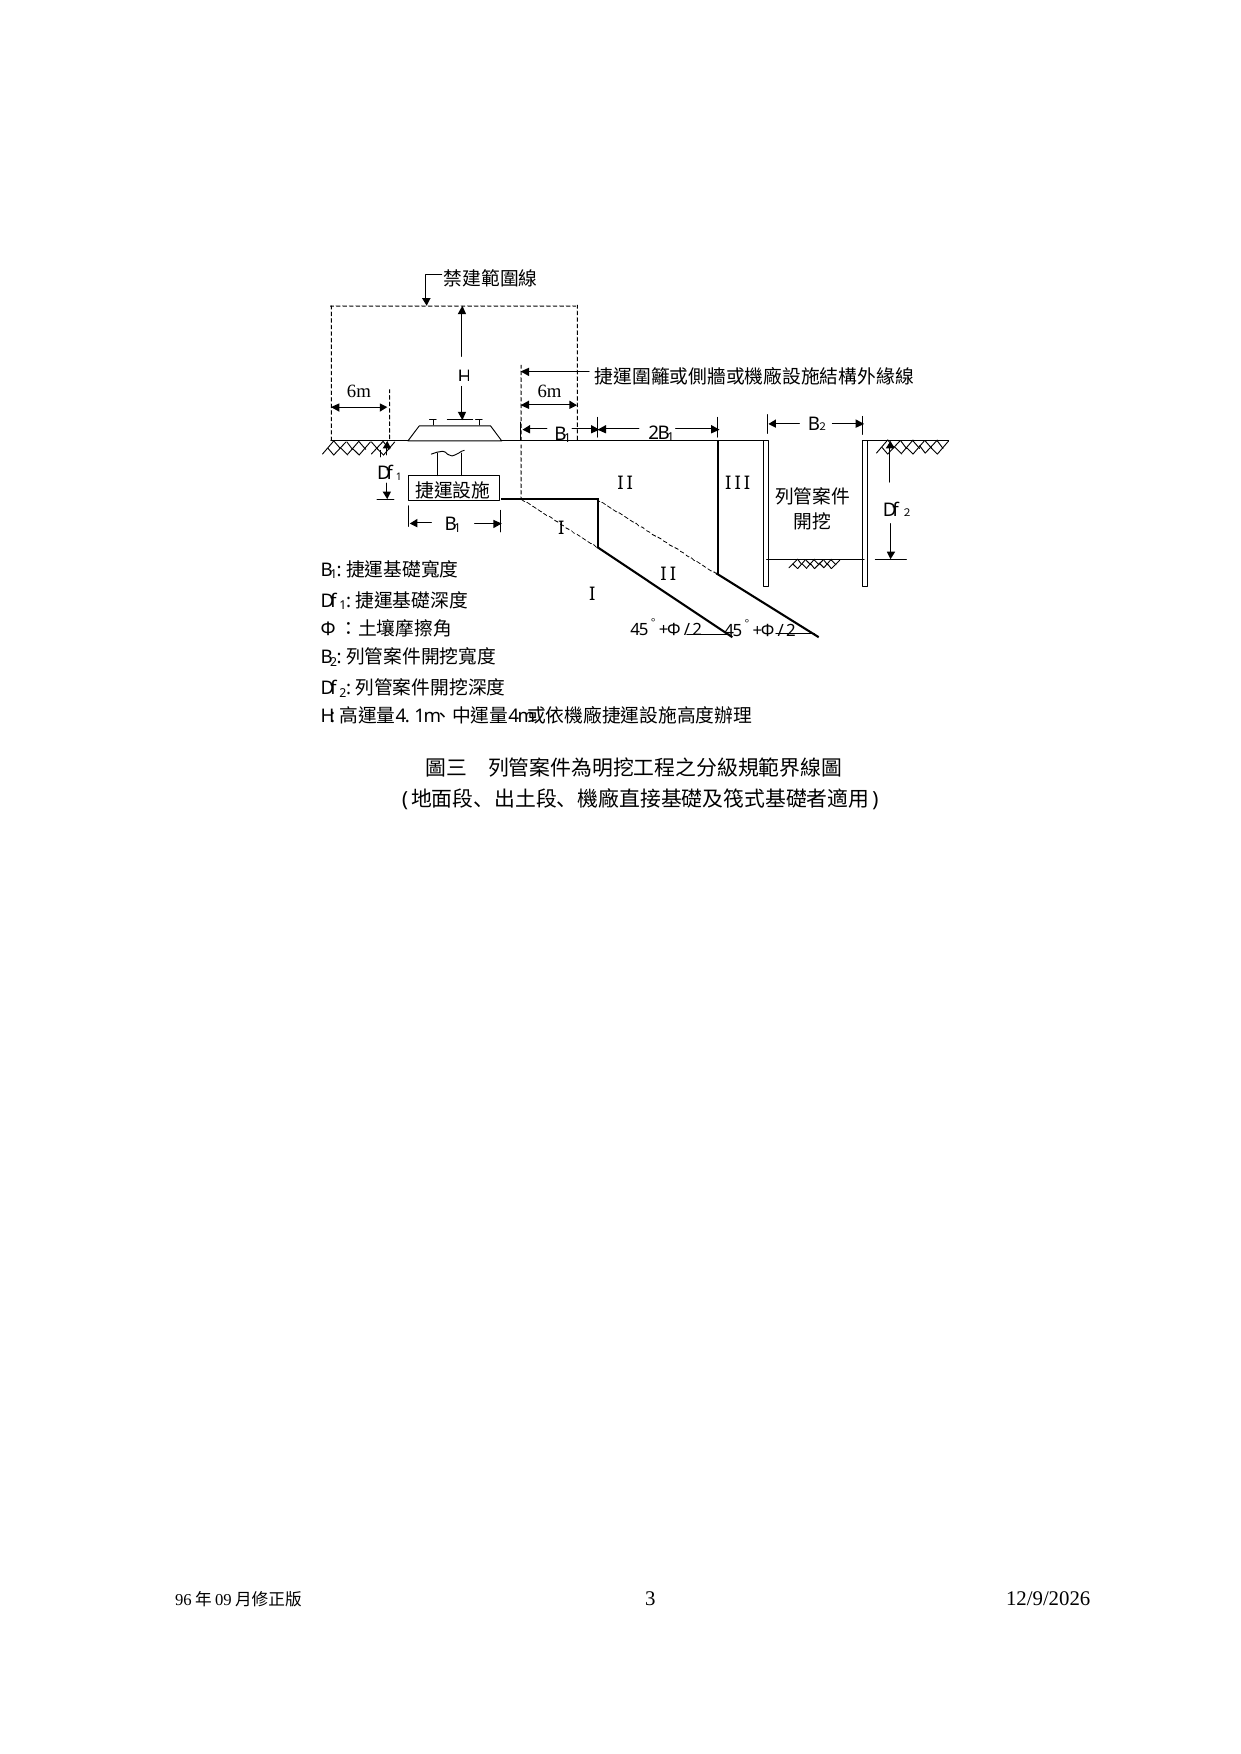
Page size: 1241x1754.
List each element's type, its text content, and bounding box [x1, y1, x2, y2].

text 圖三 列管案件為明挖工程之分級規範界線圖 (地面段、出土段、機廠直接基礎及筏式基礎者適用) [175, 752, 1092, 812]
